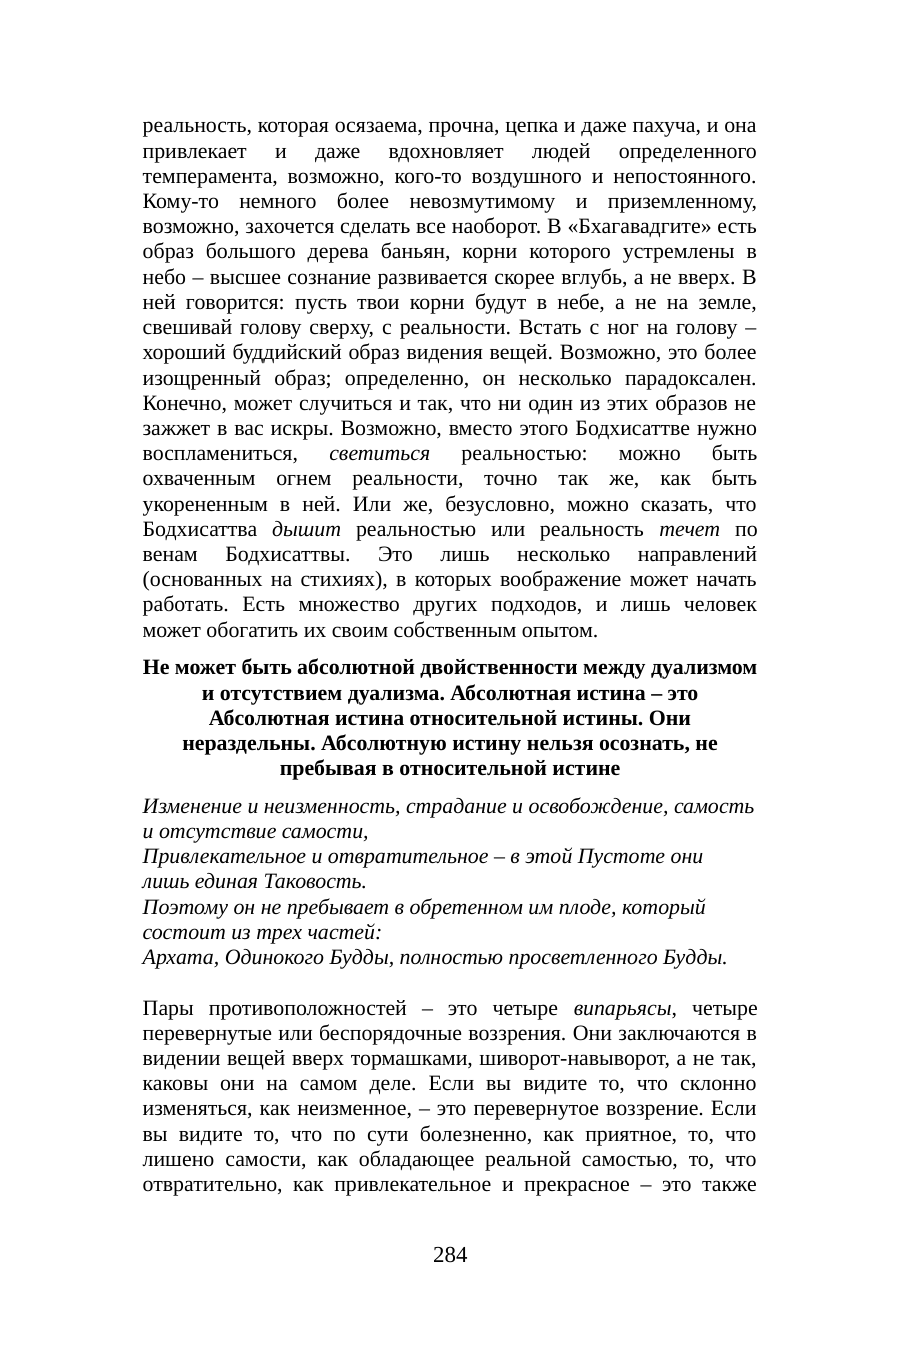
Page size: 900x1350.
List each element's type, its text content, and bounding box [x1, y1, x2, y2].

text Архата, Одинокого Будды, полностью просветленного Будды. [142, 944, 757, 969]
text Пары противоположностей – это четыре випарьясы, четыре перевернутые или беспорядочные воззрения. Они заключаются в видении вещей вверх тормашками, шиворот-навыворот, а не так, каковы они на самом деле. Если вы видите то, что склонно изменяться, как неизменное, – это перевернутое воззрение. Если вы видите то, что по сути болезненно, как приятное, то, что лишено самости, как обладающее реальной самостью, то, что отвратительно, как привлекательное и прекрасное – это также [142, 994, 757, 1196]
text реальность, которая осязаема, прочна, цепка и даже пахуча, и она привлекает и даже вдохновляет людей определенного темперамента, возможно, кого-то воздушного и непостоянного. Кому-то немного более невозмутимому и приземленному, возможно, захочется сделать все наоборот. В «Бхагавадгите» есть образ большого дерева баньян, корни которого устремлены в небо – высшее сознание развивается скорее вглубь, а не вверх. В ней говорится: пусть твои корни будут в небе, а не на земле, свешивай голову сверху, с реальности. Встать с ног на голову – хороший буддийский образ видения вещей. Возможно, это более изощренный образ; определенно, он несколько парадоксален. Конечно, может случиться и так, что ни один из этих образов не зажжет в вас искры. Возможно, вместо этого Бодхисаттве нужно воспламениться, светиться реальностью: можно быть охваченным огнем реальности, точно так же, как быть укорененным в ней. Или же, безусловно, можно сказать, что Бодхисаттва дышит реальностью или реальность течет по венам Бодхисаттвы. Это лишь несколько направлений (основанных на стихиях), в которых воображение может начать работать. Есть множество других подходов, и лишь человек может обогатить их своим собственным опытом. [142, 112, 757, 642]
text Изменение и неизменность, страдание и освобождение, самость и отсутствие самости, [142, 793, 757, 843]
text Привлекательное и отвратительное – в этой Пустоте они лишь единая Таковость. [142, 843, 757, 894]
text Не может быть абсолютной двойственности между дуализмом и отсутствием дуализма. Абсолютная истина – это Абсолютная истина относительной истины. Они нераздельны. Абсолютную истину нельзя осознать, не пребывая в относительной истине [142, 654, 757, 780]
text Поэтому он не пребывает в обретенном им плоде, который состоит из трех частей: [142, 894, 757, 944]
